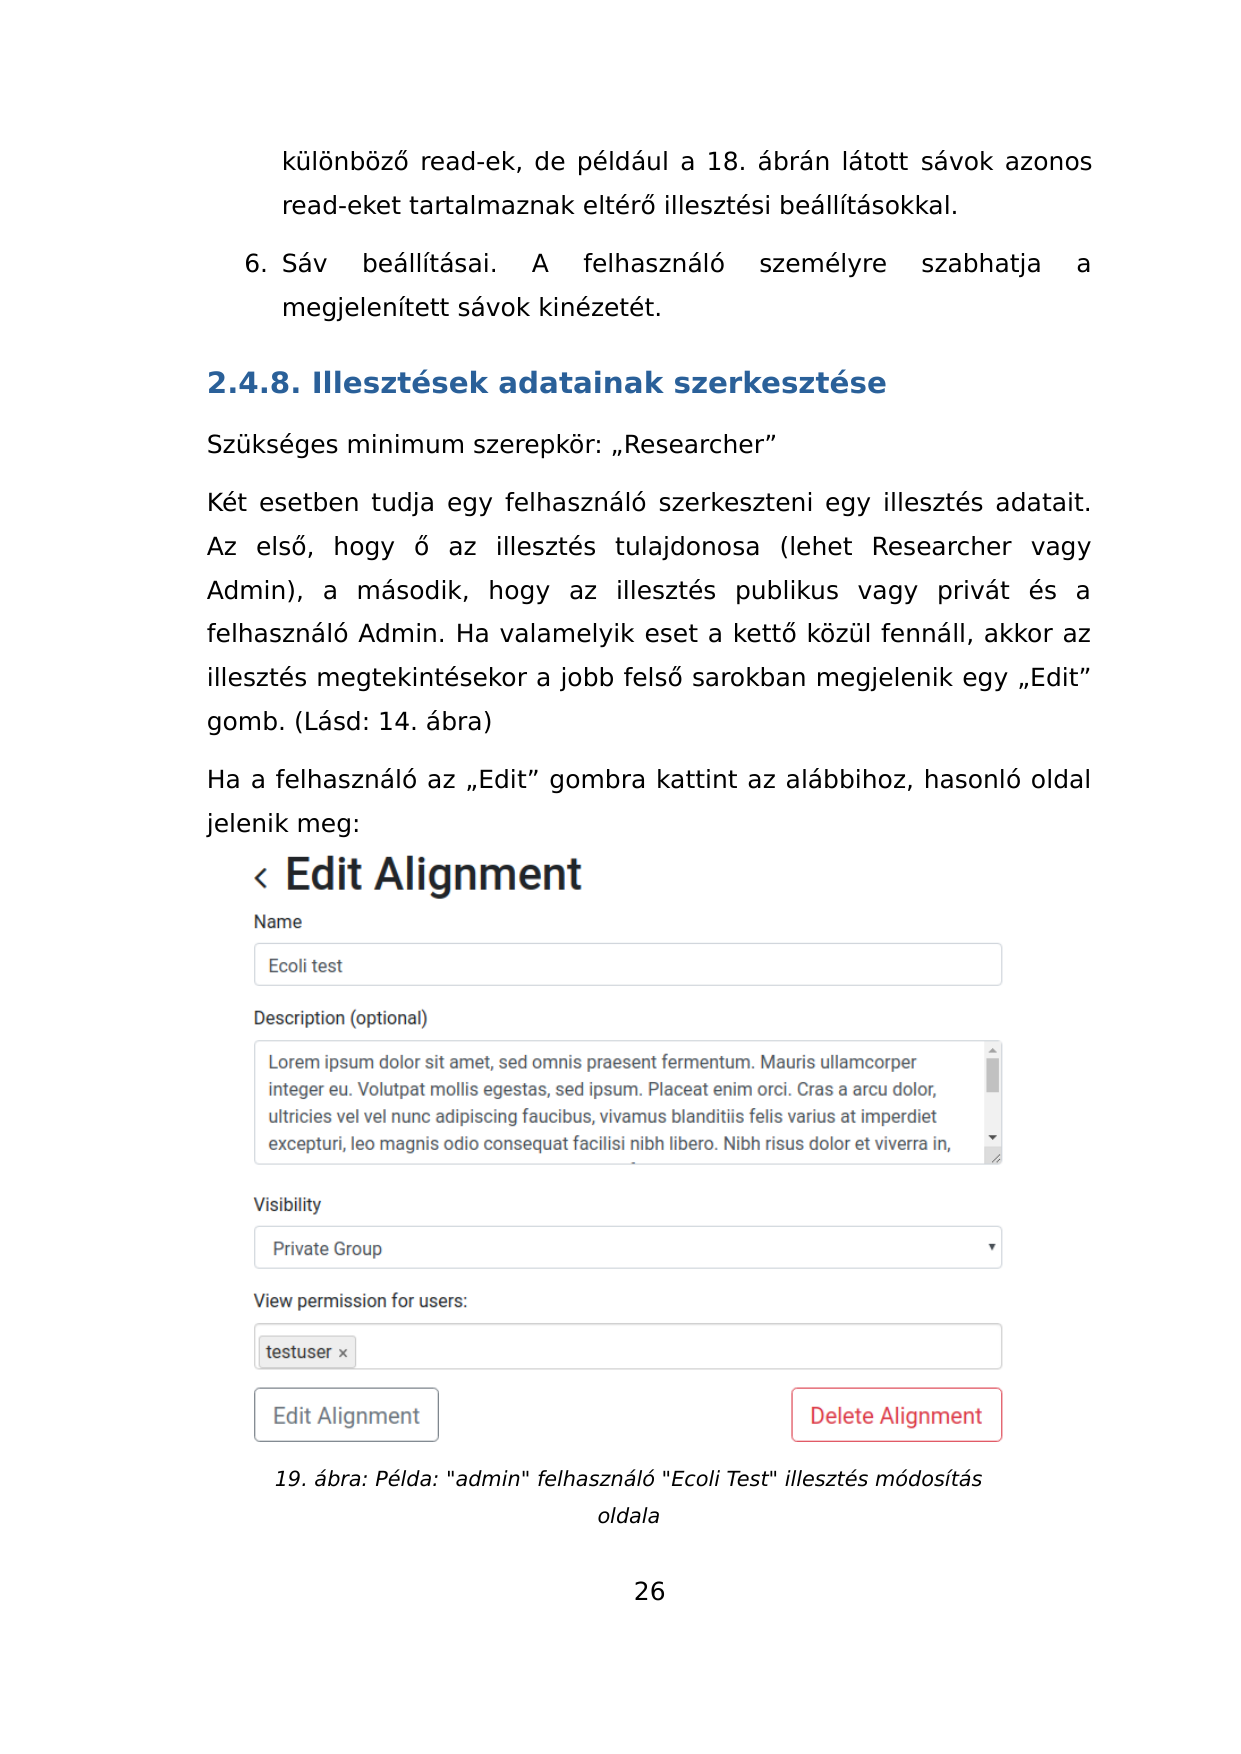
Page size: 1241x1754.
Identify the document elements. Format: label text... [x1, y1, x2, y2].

text Ha a felhasználó az „Edit” gombra kattint az alábbihoz, hasonló oldal jelenik meg: [207, 766, 1093, 838]
picture [244, 850, 1015, 1451]
list Sáv beállításai. A felhasználó személyre szabhatja a megjelenített sávok kinézetét. [244, 250, 1093, 323]
list különböző read-ek, de például a 18. ábrán látott sávok azonos read-eket tartalmaznak eltérő illesztési beállításokkal. [244, 148, 1093, 221]
subtitle Illesztések adatainak szerkesztése [207, 366, 1093, 401]
text [244, 1528, 1015, 1537]
text 19. ábra: Példa: "admin" felhasználó "Ecoli Test" illesztés módosítás oldala [244, 1451, 1015, 1528]
text Szükséges minimum szerepkör: „Researcher” [207, 430, 1093, 459]
text Két esetben tudja egy felhasználó szerkeszteni egy illesztés adatait. Az első, hogy ő az illesztés tulajdonosa (lehet Researcher vagy Admin), a második, hogy az illesztés publikus vagy privát és a felhasználó Admin. Ha valamelyik eset a kettő közül fennáll, akkor az illesztés megtekintésekor a jobb felső sarokban megjelenik egy „Edit” gomb. (Lásd: 14. ábra) [207, 488, 1093, 736]
